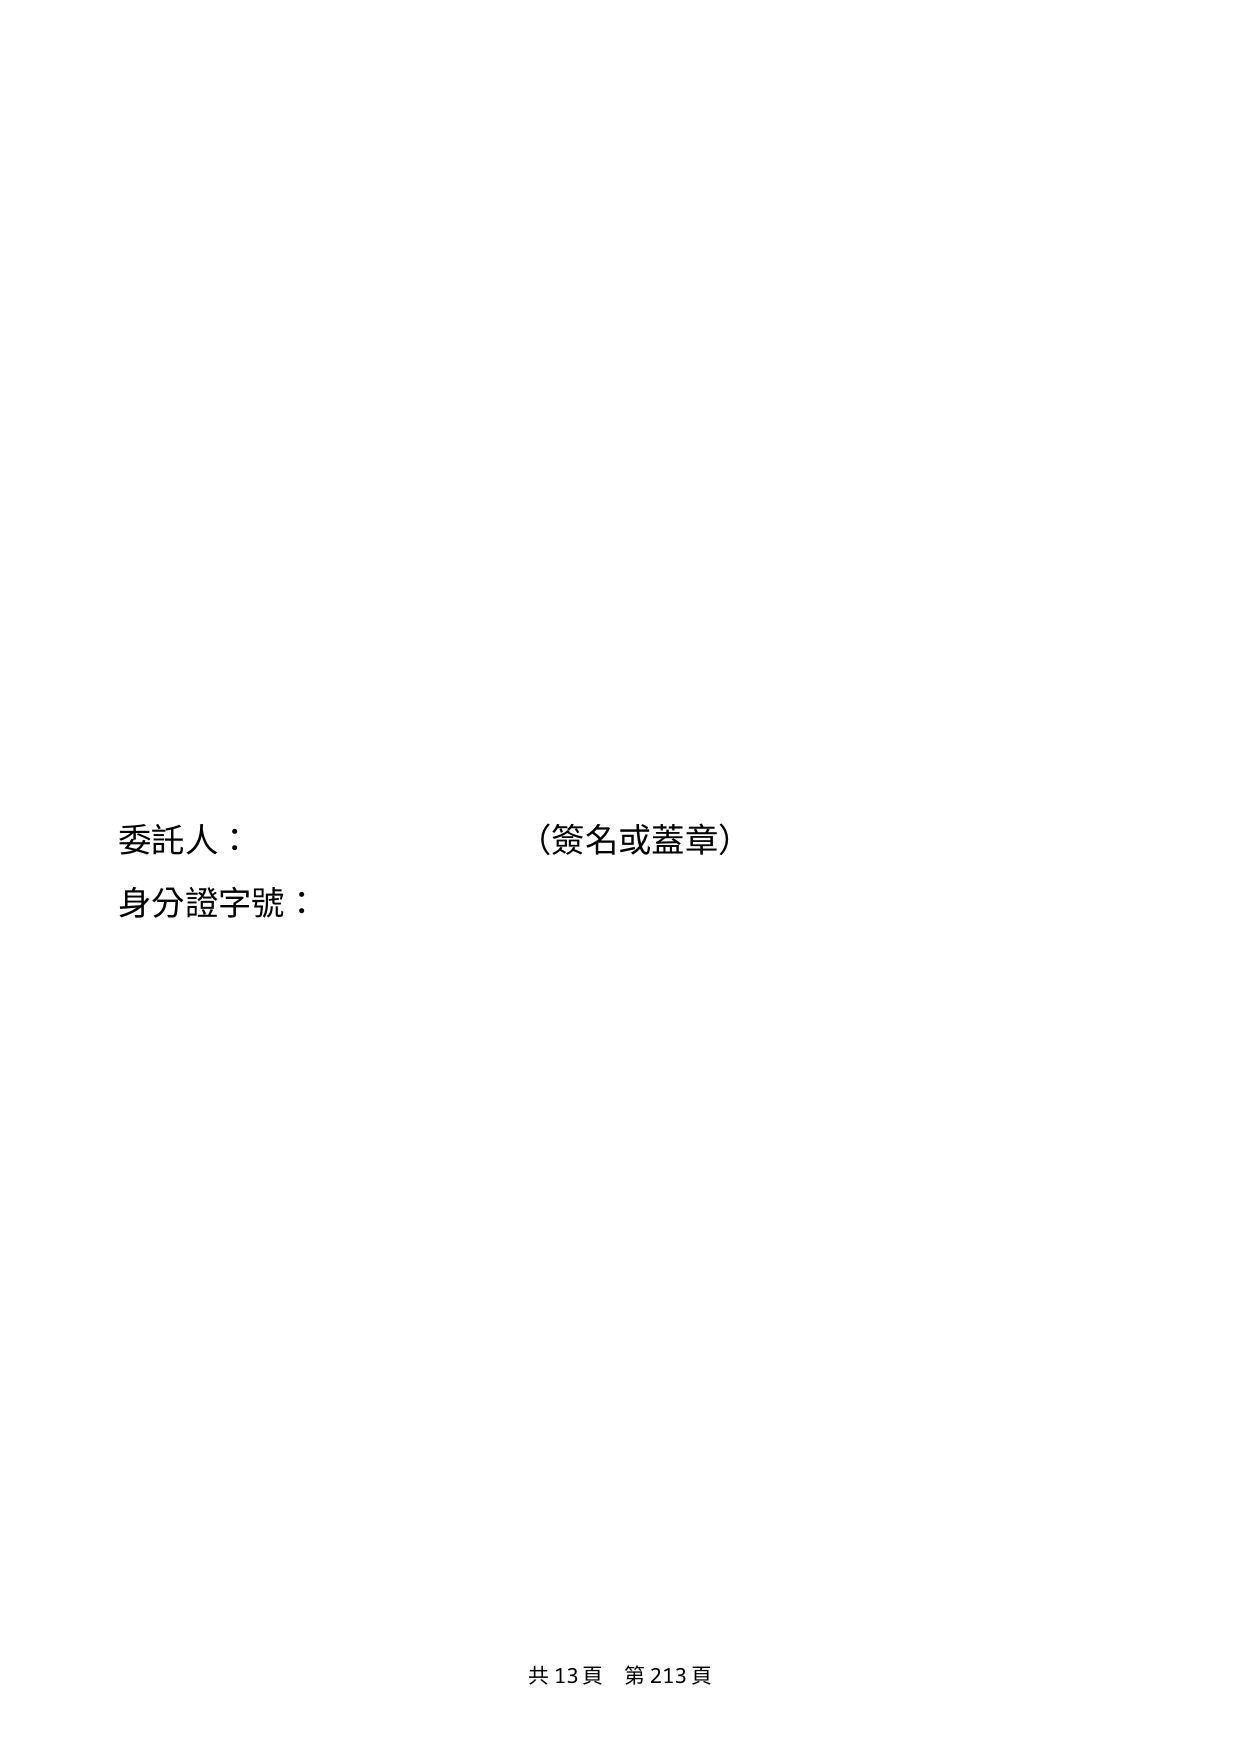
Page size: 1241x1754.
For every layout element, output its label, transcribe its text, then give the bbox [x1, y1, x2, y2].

text 身分證字號： [118, 859, 1122, 922]
text 委託人： （簽名或蓋章） [118, 797, 1122, 859]
